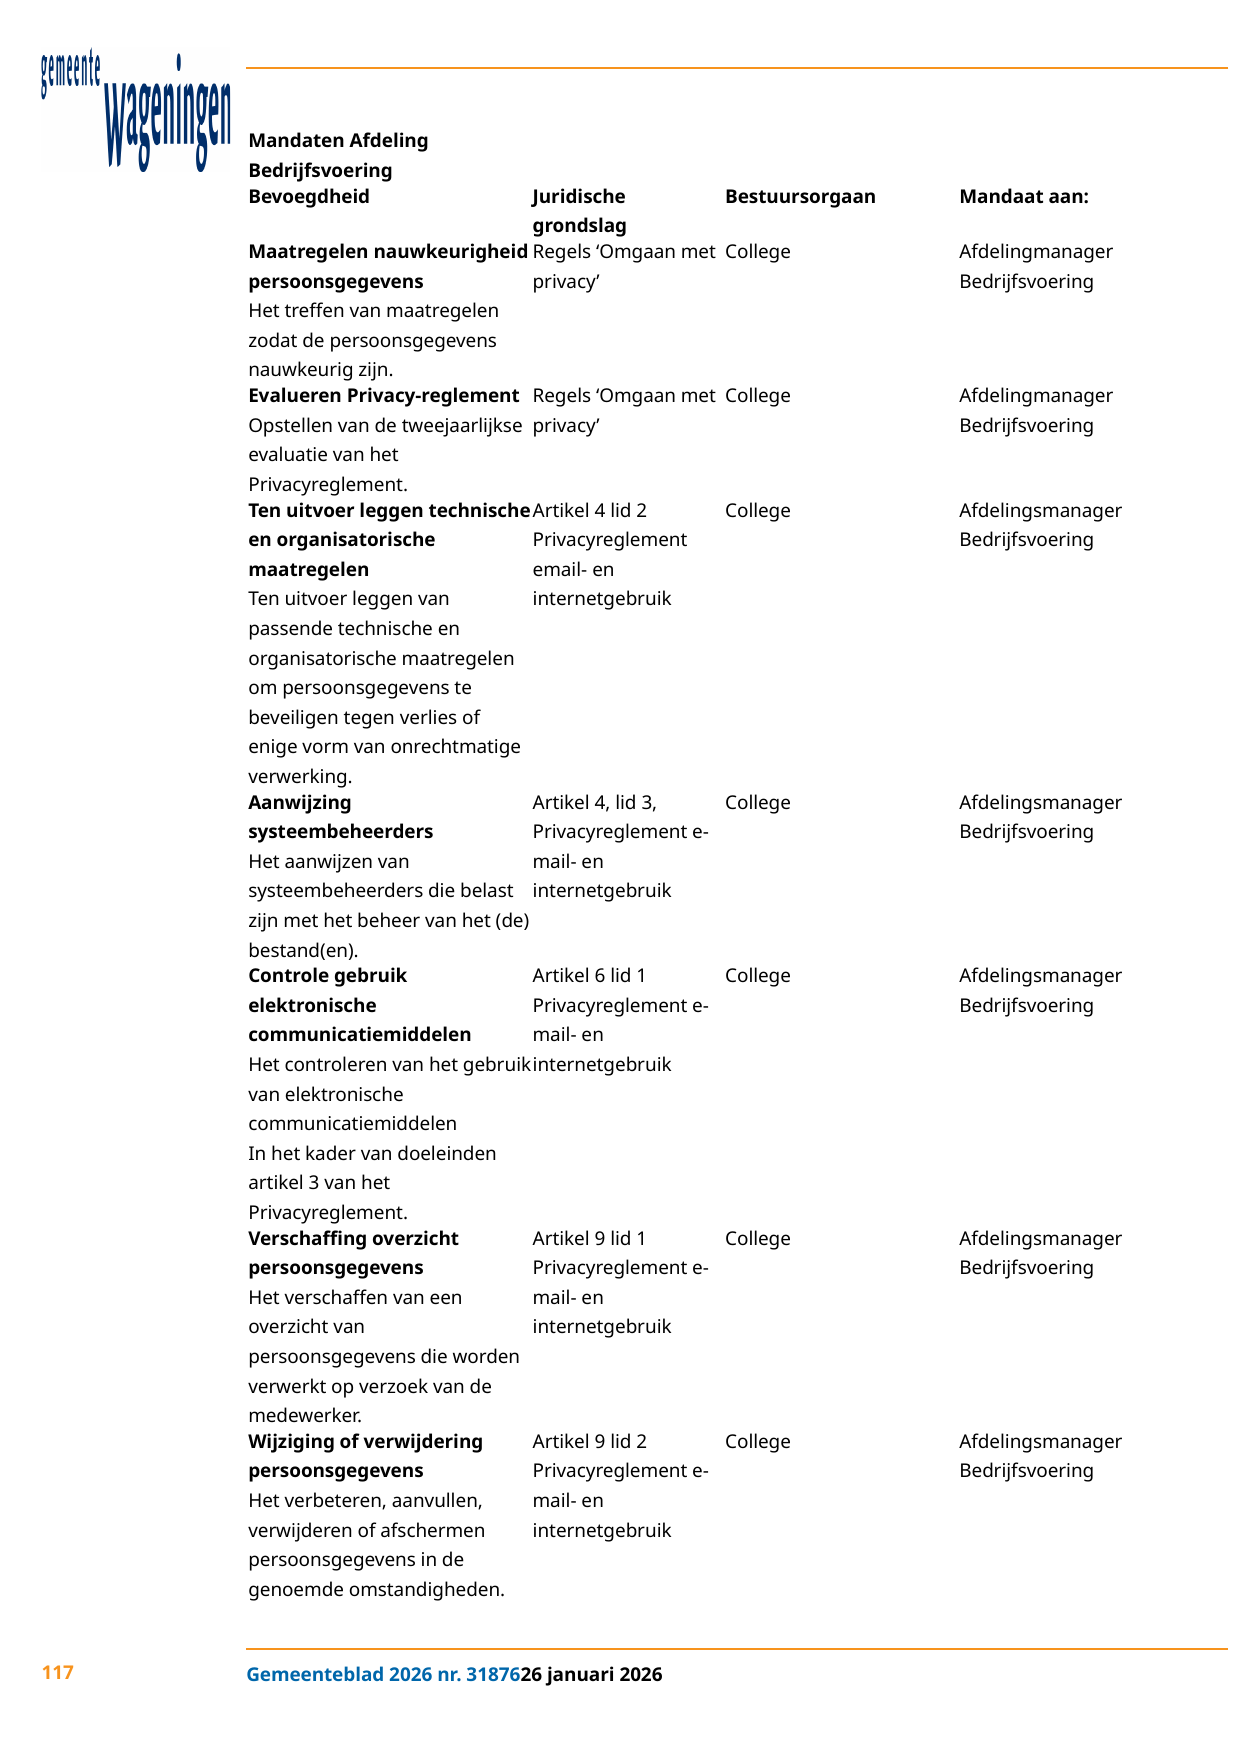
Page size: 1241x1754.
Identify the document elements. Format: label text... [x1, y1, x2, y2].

table_cell Afdelingsmanager Bedrijfsvoering [959, 789, 1152, 962]
table_cell College [725, 497, 959, 789]
table_cell Ten uitvoer leggen technische en organisatorische maatregelen Ten uitvoer leggen van passende technische en organisatorische maatregelen om persoonsgegevens te beveiligen tegen verlies of enige vorm van onrechtmatige verwerking. [248, 497, 532, 789]
table_cell Evalueren Privacy-reglement Opstellen van de tweejaarlijkse evaluatie van het Privacyreglement. [248, 383, 532, 497]
table_cell Wijziging of verwijdering persoonsgegevens Het verbeteren, aanvullen, verwijderen of afschermen persoonsgegevens in de genoemde omstandigheden. [248, 1428, 532, 1602]
table_cell Afdelingmanager Bedrijfsvoering [959, 383, 1152, 497]
table_header [959, 128, 1152, 183]
table_cell College [725, 238, 959, 382]
table_header [533, 128, 725, 183]
table_cell Juridische grondslag [533, 183, 725, 238]
table_cell College [725, 383, 959, 497]
table_cell College [725, 1428, 959, 1602]
table_cell Afdelingmanager Bedrijfsvoering [959, 238, 1152, 382]
table_header [725, 128, 959, 183]
table_cell Artikel 4 lid 2 Privacyreglement email- en internetgebruik [533, 497, 725, 789]
table_cell Regels ‘Omgaan met privacy’ [533, 383, 725, 497]
table_cell Afdelingsmanager Bedrijfsvoering [959, 1428, 1152, 1602]
table_cell Bevoegdheid [248, 183, 532, 238]
table_cell Afdelingsmanager Bedrijfsvoering [959, 497, 1152, 789]
picture [41, 47, 231, 172]
table_cell Afdelingsmanager Bedrijfsvoering [959, 1225, 1152, 1428]
table_cell Bestuursorgaan [725, 183, 959, 238]
table_cell Afdelingsmanager Bedrijfsvoering [959, 963, 1152, 1225]
table_cell Artikel 9 lid 1 Privacyreglement e-mail- en internetgebruik [533, 1225, 725, 1428]
table_cell Controle gebruik elektronische communicatiemiddelen Het controleren van het gebruik van elektronische communicatiemiddelen In het kader van doeleinden artikel 3 van het Privacyreglement. [248, 963, 532, 1225]
table_cell Artikel 4, lid 3, Privacyreglement e-mail- en internetgebruik [533, 789, 725, 962]
table_cell Artikel 6 lid 1 Privacyreglement e-mail- en internetgebruik [533, 963, 725, 1225]
table_cell Artikel 9 lid 2 Privacyreglement e-mail- en internetgebruik [533, 1428, 725, 1602]
table_cell College [725, 963, 959, 1225]
table_header Mandaten Afdeling Bedrijfsvoering [248, 128, 532, 183]
table_cell Maatregelen nauwkeurigheid persoonsgegevens Het treffen van maatregelen zodat de persoonsgegevens nauwkeurig zijn. [248, 238, 532, 382]
table_cell Regels ‘Omgaan met privacy’ [533, 238, 725, 382]
table_cell Mandaat aan: [959, 183, 1152, 238]
table_cell Verschaffing overzicht persoonsgegevens Het verschaffen van een overzicht van persoonsgegevens die worden verwerkt op verzoek van de medewerker. [248, 1225, 532, 1428]
table_cell College [725, 789, 959, 962]
table_cell Aanwijzing systeembeheerders Het aanwijzen van systeembeheerders die belast zijn met het beheer van het (de) bestand(en). [248, 789, 532, 962]
table_cell College [725, 1225, 959, 1428]
